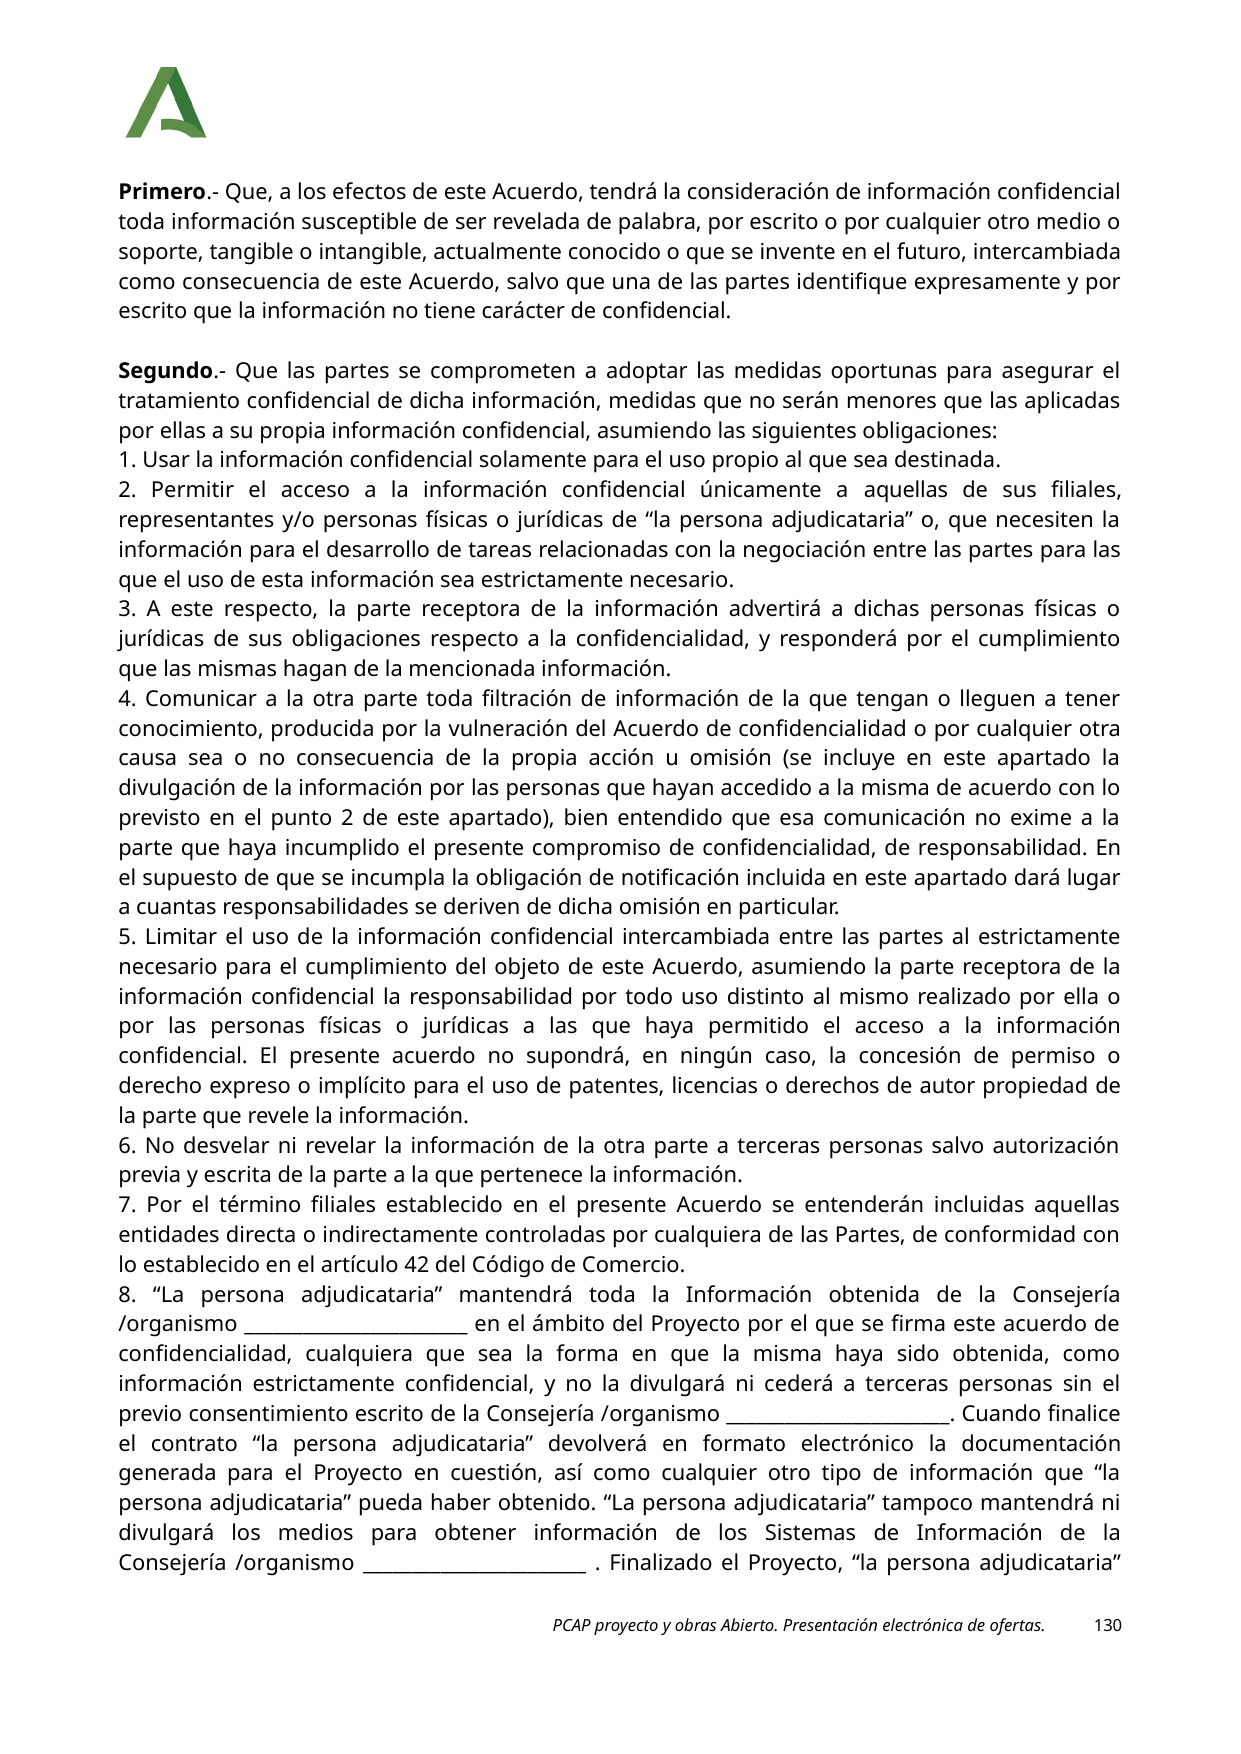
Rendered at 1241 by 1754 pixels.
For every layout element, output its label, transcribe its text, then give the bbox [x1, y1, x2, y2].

text 5. Limitar el uso de la información confidencial intercambiada entre las partes al estrictamente necesario para el cumplimiento del objeto de este Acuerdo, asumiendo la parte receptora de la información confidencial la responsabilidad por todo uso distinto al mismo realizado por ella o por las personas físicas o jurídicas a las que haya permitido el acceso a la información confidencial. El presente acuerdo no supondrá, en ningún caso, la concesión de permiso o derecho expreso o implícito para el uso de patentes, licencias o derechos de autor propiedad de la parte que revele la información. [118, 921, 1122, 1130]
text 4. Comunicar a la otra parte toda filtración de información de la que tengan o lleguen a tener conocimiento, producida por la vulneración del Acuerdo de confidencialidad o por cualquier otra causa sea o no consecuencia de la propia acción u omisión (se incluye en este apartado la divulgación de la información por las personas que hayan accedido a la misma de acuerdo con lo previsto en el punto 2 de este apartado), bien entendido que esa comunicación no exime a la parte que haya incumplido el presente compromiso de confidencialidad, de responsabilidad. En el supuesto de que se incumpla la obligación de notificación incluida en este apartado dará lugar a cuantas responsabilidades se deriven de dicha omisión en particular. [118, 683, 1122, 921]
text 7. Por el término filiales establecido en el presente Acuerdo se entenderán incluidas aquellas entidades directa o indirectamente controladas por cualquiera de las Partes, de conformidad con lo establecido en el artículo 42 del Código de Comercio. [118, 1189, 1122, 1279]
text 1. Usar la información confidencial solamente para el uso propio al que sea destinada. [118, 444, 1122, 474]
text Primero.- Que, a los efectos de este Acuerdo, tendrá la consideración de información confidencial toda información susceptible de ser revelada de palabra, por escrito o por cualquier otro medio o soporte, tangible o intangible, actualmente conocido o que se invente en el futuro, intercambiada como consecuencia de este Acuerdo, salvo que una de las partes identifique expresamente y por escrito que la información no tiene carácter de confidencial. [118, 176, 1122, 325]
text 3. A este respecto, la parte receptora de la información advertirá a dichas personas físicas o jurídicas de sus obligaciones respecto a la confidencialidad, y responderá por el cumplimiento que las mismas hagan de la mencionada información. [118, 593, 1122, 683]
text Segundo.- Que las partes se comprometen a adoptar las medidas oportunas para asegurar el tratamiento confidencial de dicha información, medidas que no serán menores que las aplicadas por ellas a su propia información confidencial, asumiendo las siguientes obligaciones: [118, 355, 1122, 444]
text 2. Permitir el acceso a la información confidencial únicamente a aquellas de sus filiales, representantes y/o personas físicas o jurídicas de “la persona adjudicataria” o, que necesiten la información para el desarrollo de tareas relacionadas con la negociación entre las partes para las que el uso de esta información sea estrictamente necesario. [118, 474, 1122, 593]
picture [121, 62, 210, 142]
text 8. “La persona adjudicataria” mantendrá toda la Información obtenida de la Consejería /organismo _______________________ en el ámbito del Proyecto por el que se firma este acuerdo de confidencialidad, cualquiera que sea la forma en que la misma haya sido obtenida, como información estrictamente confidencial, y no la divulgará ni cederá a terceras personas sin el previo consentimiento escrito de la Consejería /organismo _______________________. Cuando finalice el contrato “la persona adjudicataria” devolverá en formato electrónico la documentación generada para el Proyecto en cuestión, así como cualquier otro tipo de información que “la persona adjudicataria” pueda haber obtenido. “La persona adjudicataria” tampoco mantendrá ni divulgará los medios para obtener información de los Sistemas de Información de la Consejería /organismo _______________________ . Finalizado el Proyecto, “la persona adjudicataria” [118, 1279, 1122, 1577]
text 6. No desvelar ni revelar la información de la otra parte a terceras personas salvo autorización previa y escrita de la parte a la que pertenece la información. [118, 1130, 1122, 1189]
